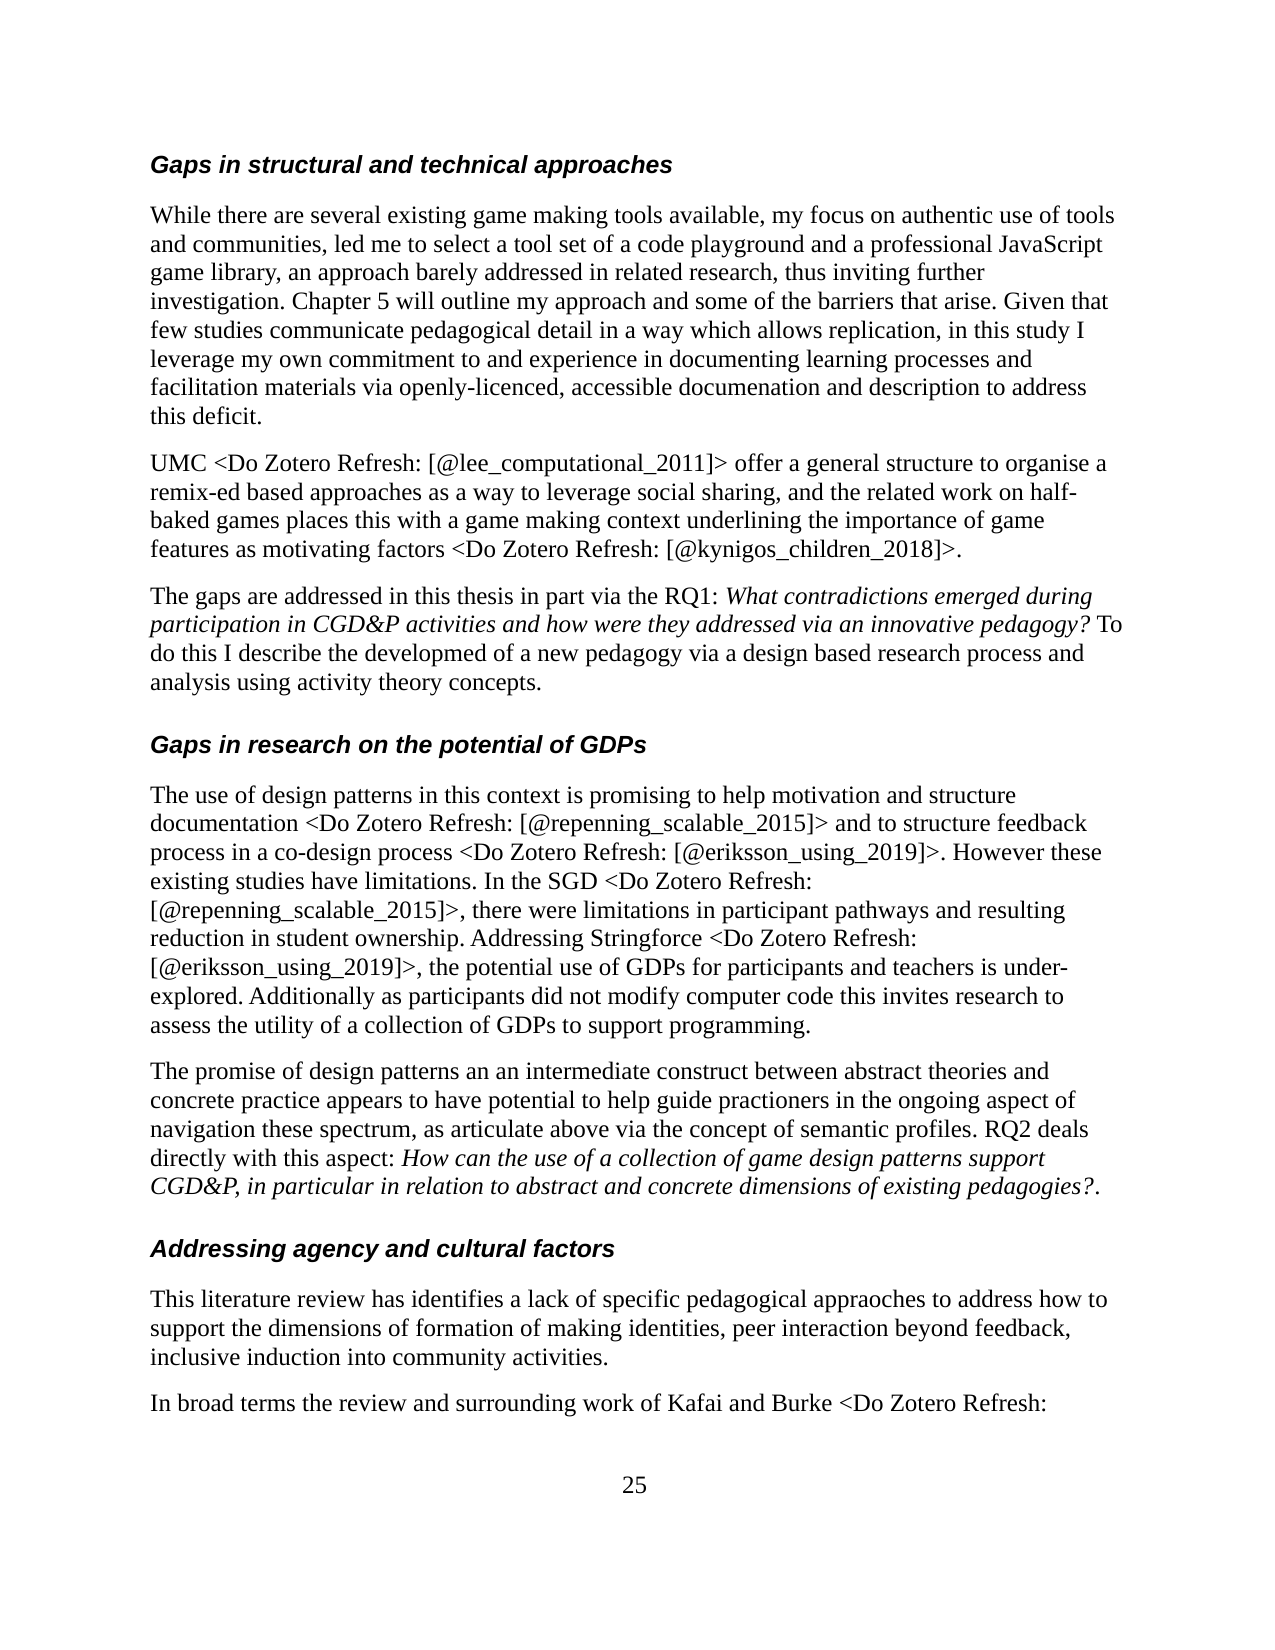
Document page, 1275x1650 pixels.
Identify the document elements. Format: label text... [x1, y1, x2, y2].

subtitle Addressing agency and cultural factors [150, 1234, 1125, 1263]
text This literature review has identifies a lack of specific pedagogical appraoches to address how to support the dimensions of formation of making identities, peer interaction beyond feedback, inclusive induction into community activities. [150, 1284, 1125, 1370]
text In broad terms the review and surrounding work of Kafai and Burke <Do Zotero Refresh: [150, 1388, 1125, 1417]
subtitle Gaps in research on the potential of GDPs [150, 730, 1125, 758]
text While there are several existing game making tools available, my focus on authentic use of tools and communities, led me to select a tool set of a code playground and a professional JavaScript game library, an approach barely addressed in related research, thus inviting further investigation. Chapter 5 will outline my approach and some of the barriers that arise. Given that few studies communicate pedagogical detail in a way which allows replication, in this study I leverage my own commitment to and experience in documenting learning processes and facilitation materials via openly-licenced, accessible documenation and description to address this deficit. [150, 200, 1125, 430]
text The gaps are addressed in this thesis in part via the RQ1: What contradictions emerged during participation in CGD&P activities and how were they addressed via an innovative pedagogy? To do this I describe the developmed of a new pedagogy via a design based research process and analysis using activity theory concepts. [150, 581, 1125, 696]
text The use of design patterns in this context is promising to help motivation and structure documentation <Do Zotero Refresh: [@repenning_scalable_2015]> and to structure feedback process in a co-design process <Do Zotero Refresh: [@eriksson_using_2019]>. However these existing studies have limitations. In the SGD <Do Zotero Refresh: [@repenning_scalable_2015]>, there were limitations in participant pathways and resulting reduction in student ownership. Addressing Stringforce <Do Zotero Refresh: [@eriksson_using_2019]>, the potential use of GDPs for participants and teachers is under-explored. Additionally as participants did not modify computer code this invites research to assess the utility of a collection of GDPs to support programming. [150, 780, 1125, 1038]
text The promise of design patterns an an intermediate construct between abstract theories and concrete practice appears to have potential to help guide practioners in the ongoing aspect of navigation these spectrum, as articulate above via the concept of semantic profiles. RQ2 deals directly with this aspect: How can the use of a collection of game design patterns support CGD&P, in particular in relation to abstract and concrete dimensions of existing pedagogies?. [150, 1056, 1125, 1200]
text UMC <Do Zotero Refresh: [@lee_computational_2011]> offer a general structure to organise a remix-ed based approaches as a way to leverage social sharing, and the related work on half-baked games places this with a game making context underlining the importance of game features as motivating factors <Do Zotero Refresh: [@kynigos_children_2018]>. [150, 448, 1125, 563]
subtitle Gaps in structural and technical approaches [150, 150, 1125, 178]
